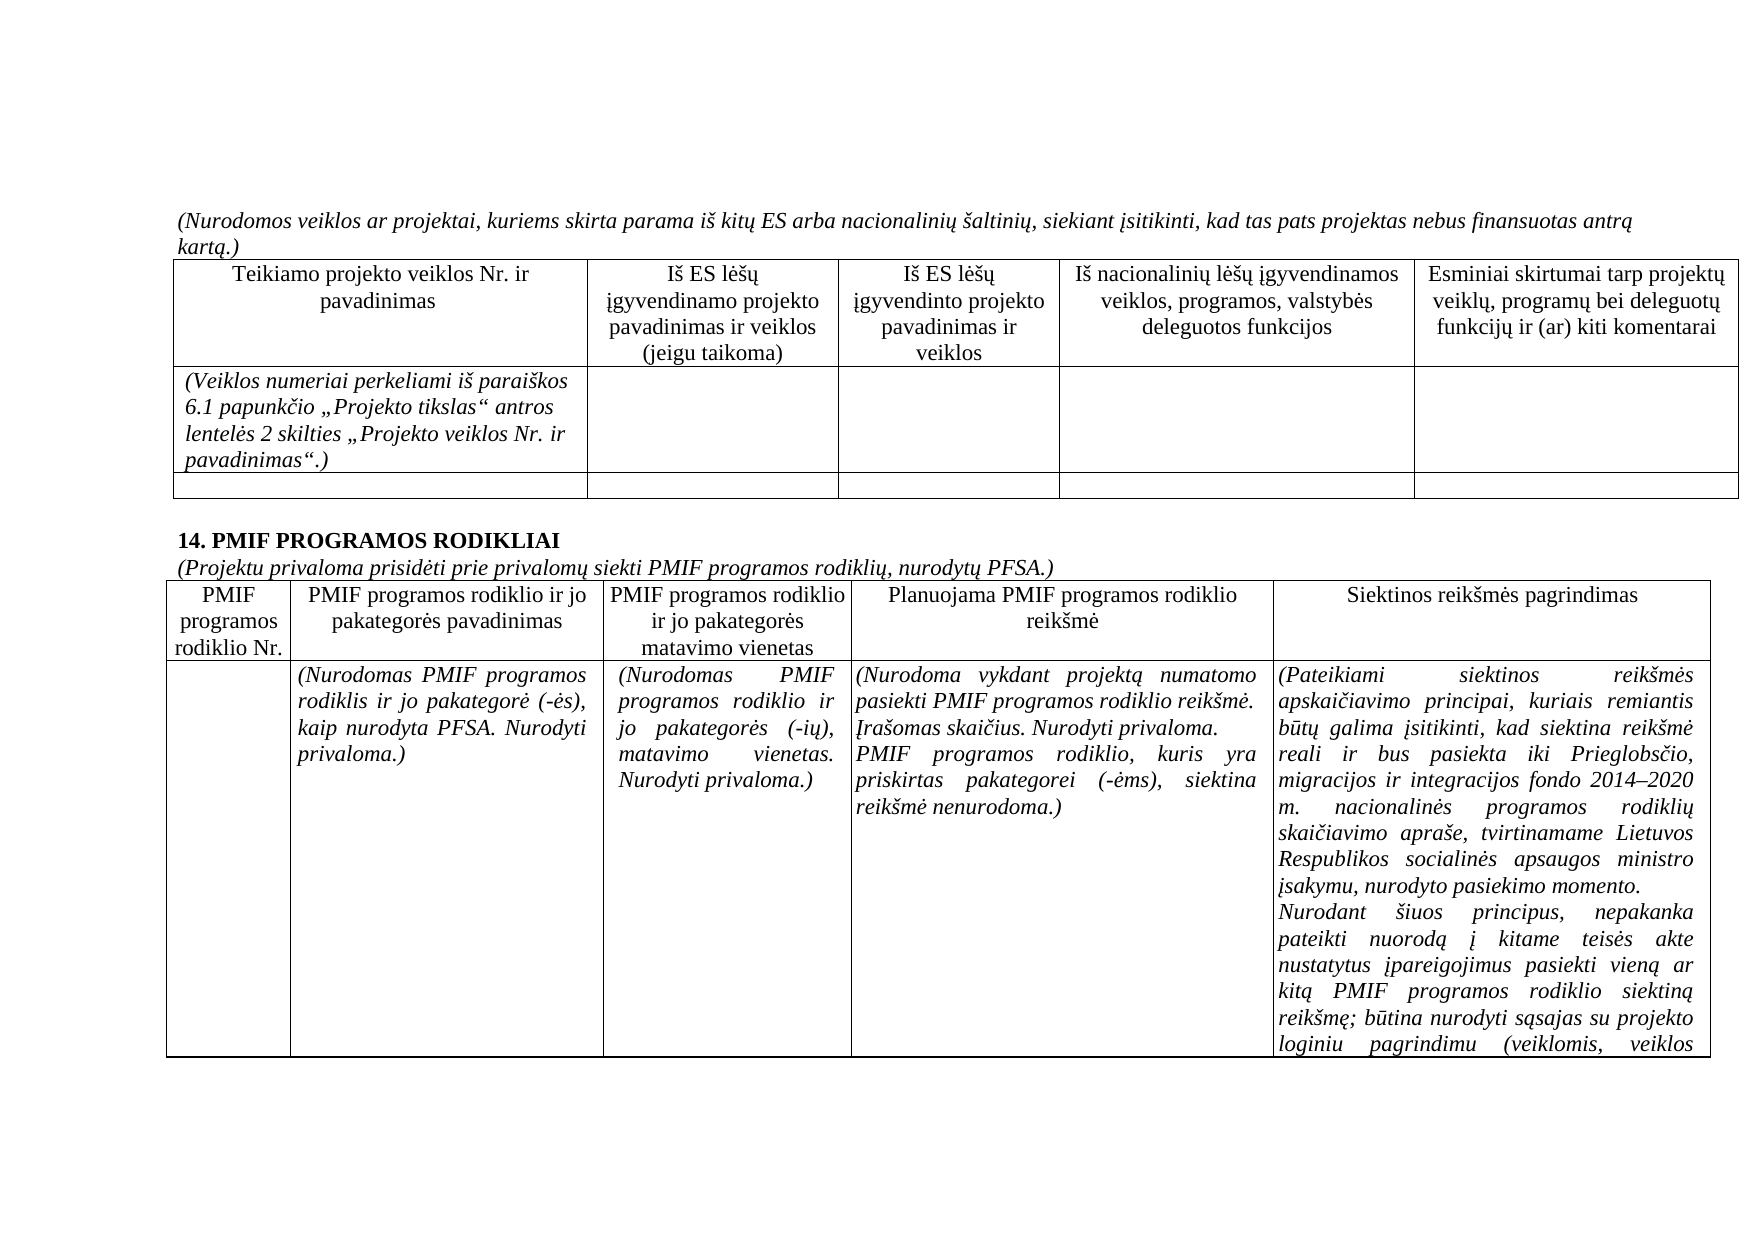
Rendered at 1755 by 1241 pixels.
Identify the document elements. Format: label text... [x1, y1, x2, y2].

table_cell [174, 473, 587, 497]
table_header Teikiamo projekto veiklos Nr. ir pavadinimas [174, 260, 587, 366]
table_cell [1060, 473, 1414, 497]
table_header Esminiai skirtumai tarp projektų veiklų, programų bei deleguotų funkcijų ir (ar) kiti komentarai [1415, 260, 1738, 366]
table_header PMIF programos rodiklio Nr. [167, 581, 290, 660]
text (Projektu privaloma prisidėti prie privalomų siekti PMIF programos rodiklių, nurodytų PFSA.) [177, 553, 1695, 580]
table_cell [839, 473, 1059, 497]
table_cell [1415, 473, 1738, 497]
table_header PMIF programos rodiklio ir jo pakategorės matavimo vienetas [604, 581, 851, 660]
table_header Siektinos reikšmės pagrindimas [1274, 581, 1710, 660]
table_cell (Veiklos numeriai perkeliami iš paraiškos 6.1 papunkčio „Projekto tikslas“ antros lentelės 2 skilties „Projekto veiklos Nr. ir pavadinimas“.) [174, 367, 587, 472]
table_header PMIF programos rodiklio ir jo pakategorės pavadinimas [291, 581, 603, 660]
table_cell [588, 367, 838, 472]
table_cell (Nurodomas PMIF programos rodiklis ir jo pakategorė (-ės), kaip nurodyta PFSA. Nurodyti privaloma.) [291, 661, 603, 1056]
table_header Iš ES lėšų įgyvendinamo projekto pavadinimas ir veiklos (jeigu taikoma) [588, 260, 838, 366]
text (Nurodomos veiklos ar projektai, kuriems skirta parama iš kitų ES arba nacionalinių šaltinių, siekiant įsitikinti, kad tas pats projektas nebus finansuotas antrą kartą.) [177, 207, 1695, 259]
text 14. PMIF PROGRAMOS RODIKLIAI [177, 527, 1695, 553]
table_header Planuojama PMIF programos rodiklio reikšmė [852, 581, 1273, 660]
table_header Iš ES lėšų įgyvendinto projekto pavadinimas ir veiklos [839, 260, 1059, 366]
table_cell (Nurodoma vykdant projektą numatomo pasiekti PMIF programos rodiklio reikšmė. Įrašomas skaičius. Nurodyti privaloma. PMIF programos rodiklio, kuris yra priskirtas pakategorei (-ėms), siektina reikšmė nenurodoma.) [852, 661, 1273, 1056]
table_cell (Nurodomas PMIF programos rodiklio ir jo pakategorės (-ių), matavimo vienetas. Nurodyti privaloma.) [604, 661, 851, 1056]
table_cell [839, 367, 1059, 472]
table_header Iš nacionalinių lėšų įgyvendinamos veiklos, programos, valstybės deleguotos funkcijos [1060, 260, 1414, 366]
table_cell [167, 661, 290, 1056]
table_cell [1415, 367, 1738, 472]
table_cell [1060, 367, 1414, 472]
table_cell [588, 473, 838, 497]
